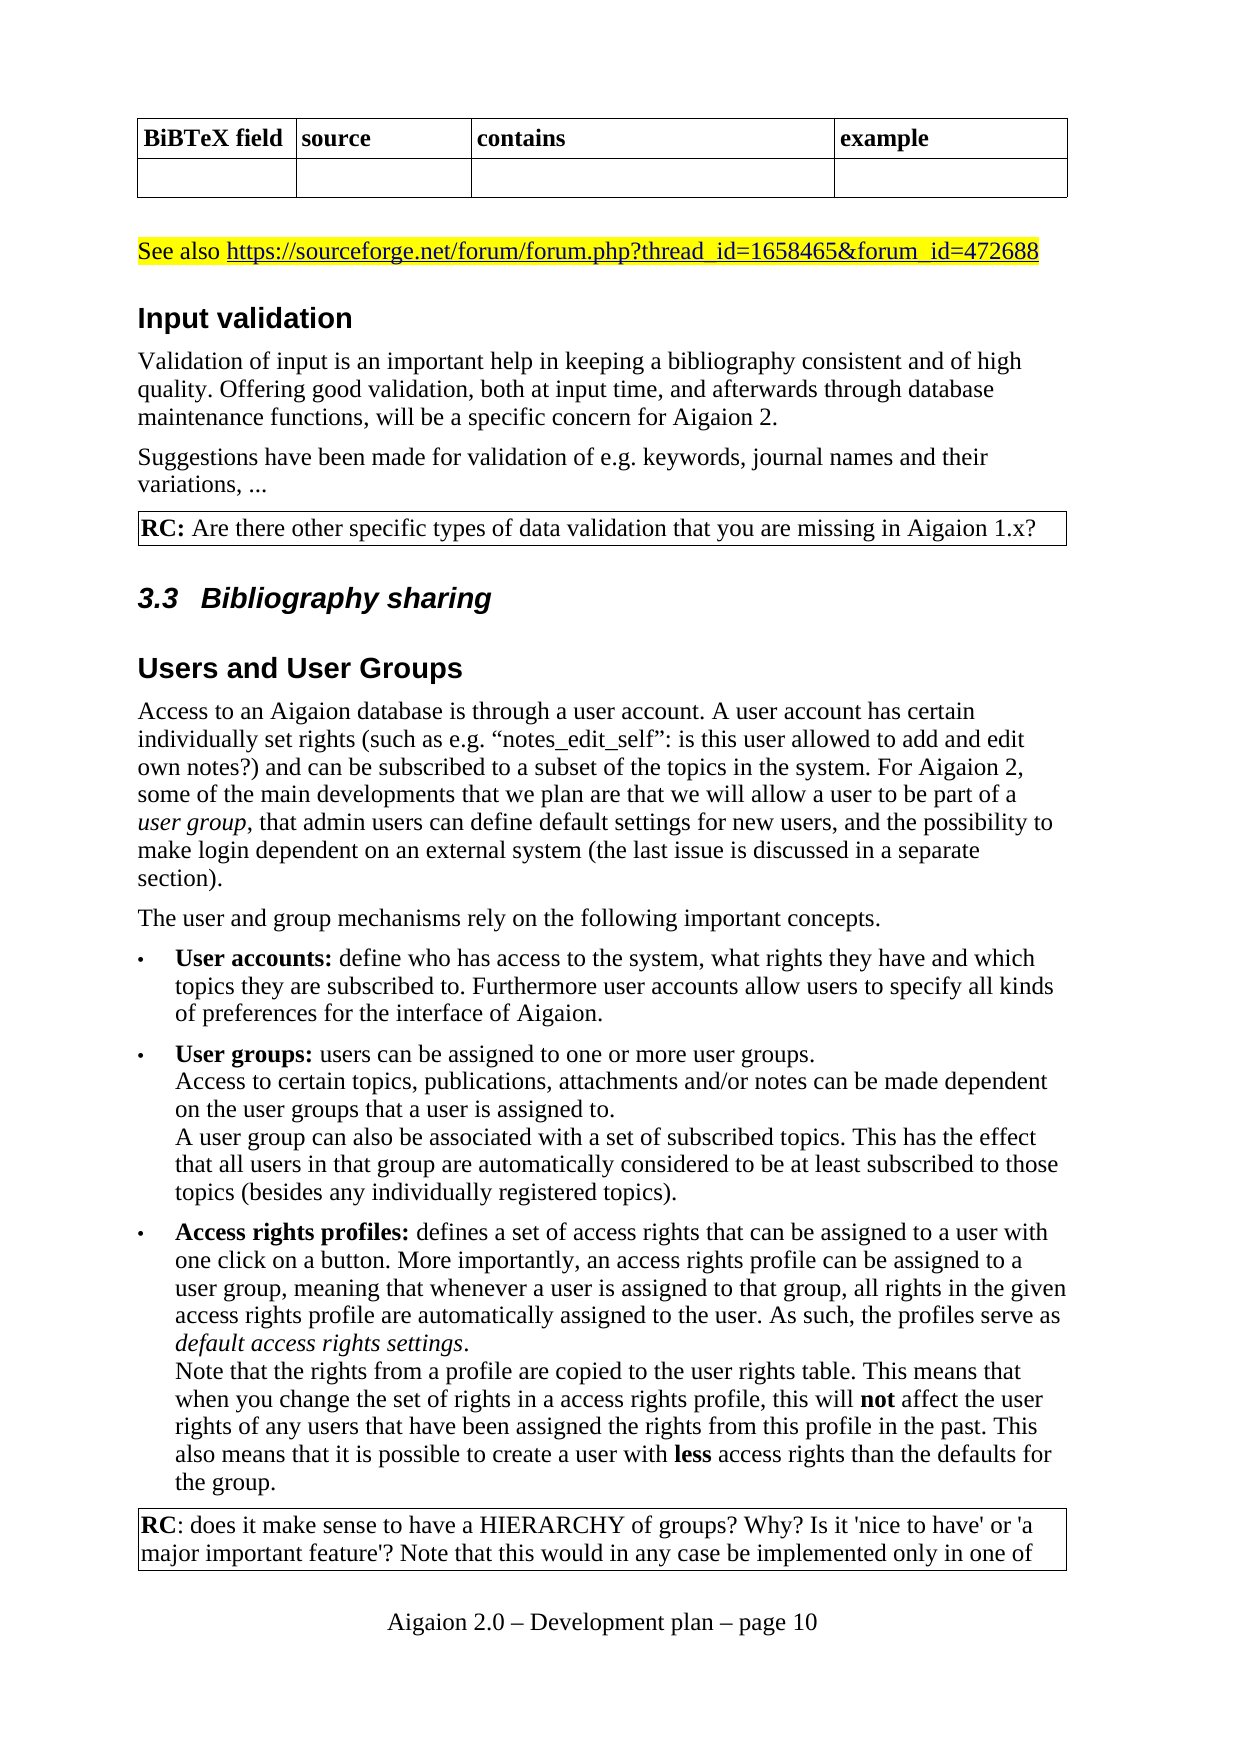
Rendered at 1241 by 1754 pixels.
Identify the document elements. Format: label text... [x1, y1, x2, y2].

list Access rights profiles: defines a set of access rights that can be assigned to a user with one click on a button. More importantly, an access rights profile can be assigned to a user group, meaning that whenever a user is assigned to that group, all rights in the given access rights profile are automatically assigned to the user. As such, the profiles serve as default access rights settings. Note that the rights from a profile are copied to the user rights table. This means that when you change the set of rights in a access rights profile, this will not affect the user rights of any users that have been assigned the rights from this profile in the past. This also means that it is possible to create a user with less access rights than the defaults for the group. [137, 1218, 1067, 1496]
table_cell [835, 159, 1067, 197]
table_cell [297, 159, 471, 197]
text RC: Are there other specific types of data validation that you are missing in Aigaion 1.x? [139, 512, 1066, 545]
subtitle Input validation [137, 302, 1067, 335]
subtitle Users and User Groups [137, 652, 1067, 685]
subtitle Bibliography sharing [137, 582, 1067, 615]
table_header contains [472, 119, 834, 157]
text RC: does it make sense to have a HIERARCHY of groups? Why? Is it 'nice to have' or 'a major important feature'? Note that this would in any case be implemented only in one of [139, 1509, 1066, 1570]
list User accounts: define who has access to the system, what rights they have and which topics they are subscribed to. Furthermore user accounts allow users to specify all kinds of preferences for the interface of Aigaion. [137, 944, 1067, 1027]
text Suggestions have been made for validation of e.g. keywords, journal names and their variations, ... [137, 443, 1067, 498]
table_header source [297, 119, 471, 157]
table_cell [472, 159, 834, 197]
list User groups: users can be assigned to one or more user groups. Access to certain topics, publications, attachments and/or notes can be made dependent on the user groups that a user is assigned to. A user group can also be associated with a set of subscribed topics. This has the effect that all users in that group are automatically considered to be at least subscribed to those topics (besides any individually registered topics). [137, 1040, 1067, 1206]
table_header example [835, 119, 1067, 157]
text Access to an Aigaion database is through a user account. A user account has certain individually set rights (such as e.g. “notes_edit_self”: is this user allowed to add and edit own notes?) and can be subscribed to a subset of the topics in the system. For Aigaion 2, some of the main developments that we plan are that we will allow a user to be part of a user group, that admin users can define default settings for new users, and the possibility to make login dependent on an external system (the last issue is discussed in a separate section). [137, 697, 1067, 891]
text Validation of input is an important help in keeping a bibliography consistent and of high quality. Offering good validation, both at input time, and afterwards through database maintenance functions, will be a specific concern for Aigaion 2. [137, 347, 1067, 430]
text See also https://sourceforge.net/forum/forum.php?thread_id=1658465&forum_id=472688 [137, 237, 1067, 265]
table_cell [138, 159, 296, 197]
text The user and group mechanisms rely on the following important concepts. [137, 904, 1067, 932]
table_header BiBTeX field [138, 119, 296, 157]
